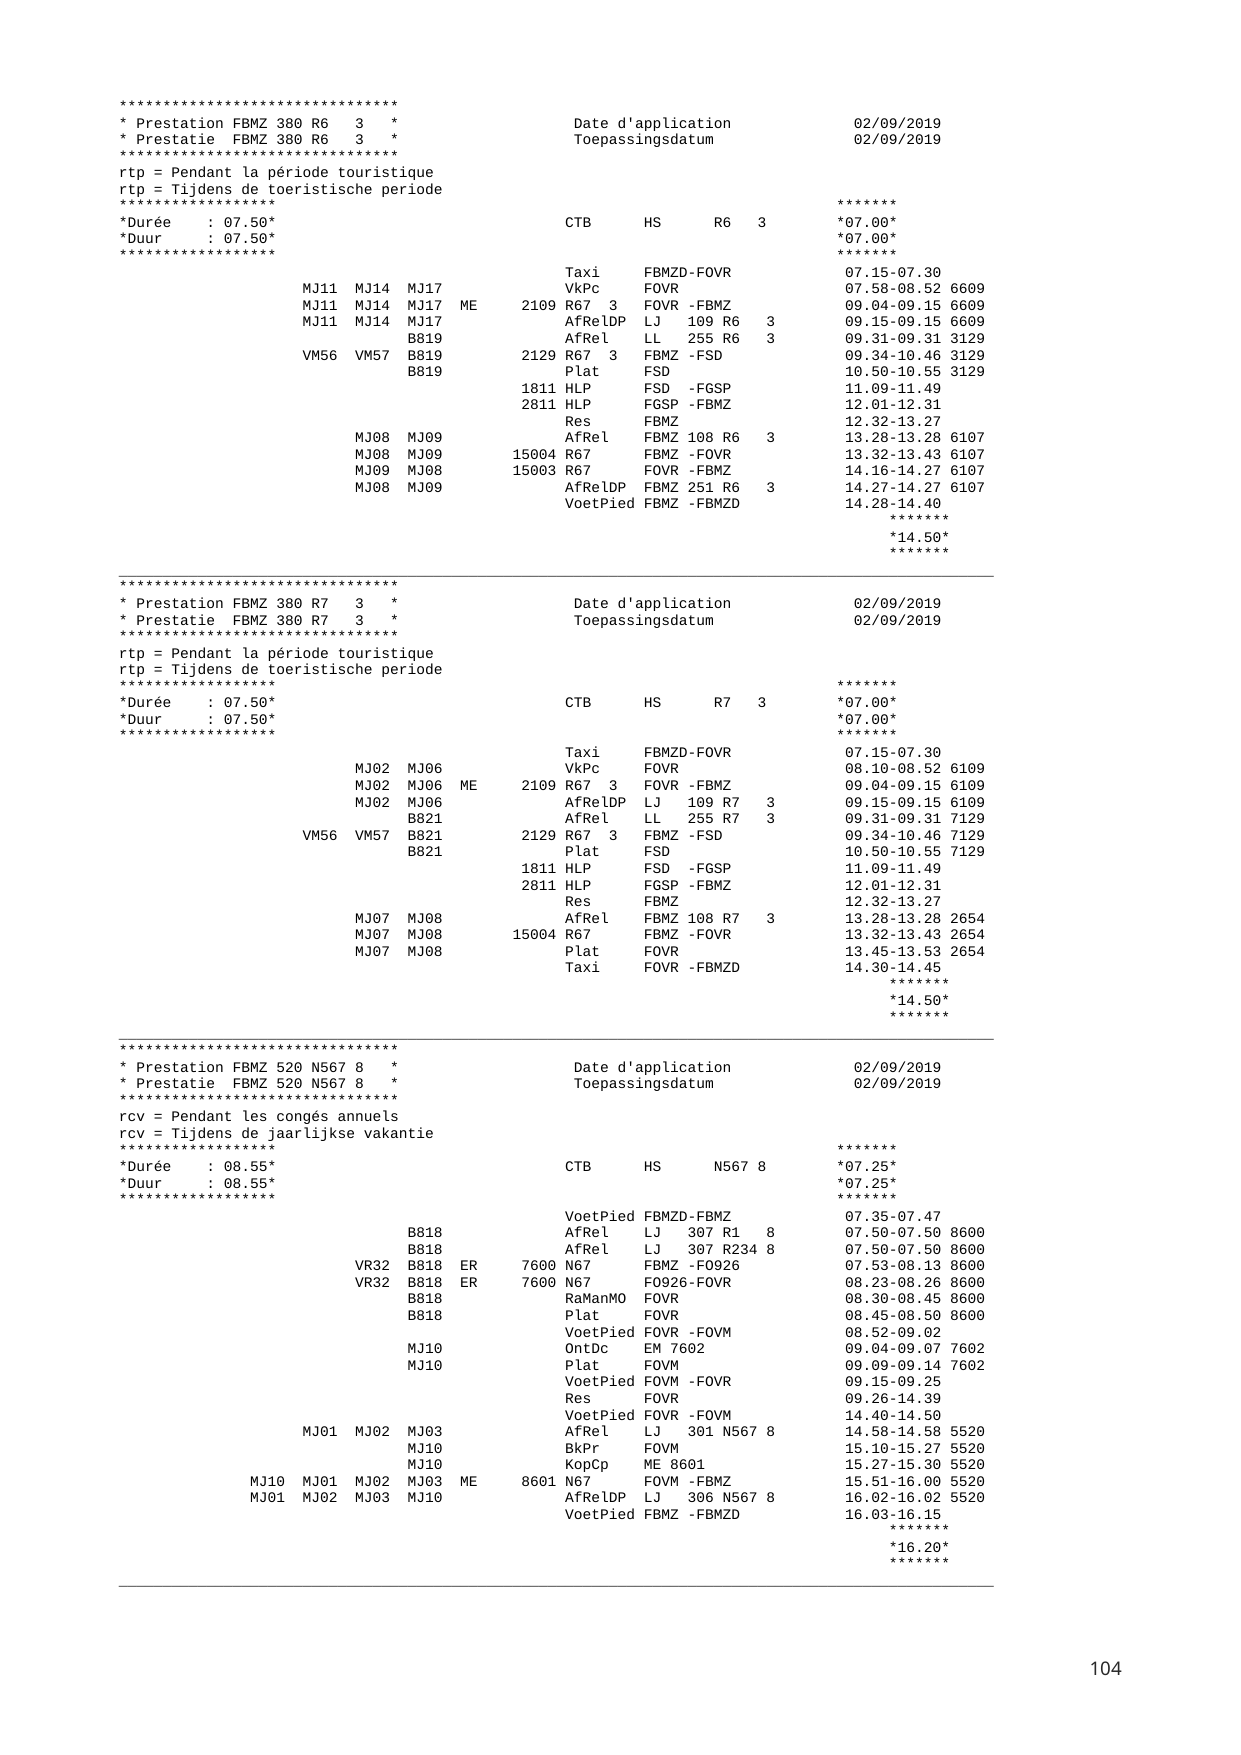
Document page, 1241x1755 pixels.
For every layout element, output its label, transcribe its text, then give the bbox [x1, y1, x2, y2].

text ******************************** * Prestation FBMZ 380 R7 3 * Date d'application 02/09/2019 * Prestatie FBMZ 380 R7 3 * Toepassingsdatum 02/09/2019 ******************************** rtp = Pendant la période touristique rtp = Tijdens de toeristische periode ****************** ******* *Durée : 07.50* CTB HS R7 3 *07.00* *Duur : 07.50* *07.00* ****************** ******* Taxi FBMZD-FOVR 07.15-07.30 MJ02 MJ06 VkPc FOVR 08.10-08.52 6109 MJ02 MJ06 ME 2109 R67 3 FOVR -FBMZ 09.04-09.15 6109 MJ02 MJ06 AfRelDP LJ 109 R7 3 09.15-09.15 6109 B821 AfRel LL 255 R7 3 09.31-09.31 7129 VM56 VM57 B821 2129 R67 3 FBMZ -FSD 09.34-10.46 7129 B821 Plat FSD 10.50-10.55 7129 1811 HLP FSD -FGSP 11.09-11.49 2811 HLP FGSP -FBMZ 12.01-12.31 Res FBMZ 12.32-13.27 MJ07 MJ08 AfRel FBMZ 108 R7 3 13.28-13.28 2654 MJ07 MJ08 15004 R67 FBMZ -FOVR 13.32-13.43 2654 MJ07 MJ08 Plat FOVR 13.45-13.53 2654 Taxi FOVR -FBMZD 14.30-14.45 ******* *14.50* ******* ____________________________________________________________________________________________________ [119, 579, 1122, 1043]
text ******************************** * Prestation FBMZ 380 R6 3 * Date d'application 02/09/2019 * Prestatie FBMZ 380 R6 3 * Toepassingsdatum 02/09/2019 ******************************** rtp = Pendant la période touristique rtp = Tijdens de toeristische periode ****************** ******* *Durée : 07.50* CTB HS R6 3 *07.00* *Duur : 07.50* *07.00* ****************** ******* Taxi FBMZD-FOVR 07.15-07.30 MJ11 MJ14 MJ17 VkPc FOVR 07.58-08.52 6609 MJ11 MJ14 MJ17 ME 2109 R67 3 FOVR -FBMZ 09.04-09.15 6609 MJ11 MJ14 MJ17 AfRelDP LJ 109 R6 3 09.15-09.15 6609 B819 AfRel LL 255 R6 3 09.31-09.31 3129 VM56 VM57 B819 2129 R67 3 FBMZ -FSD 09.34-10.46 3129 B819 Plat FSD 10.50-10.55 3129 1811 HLP FSD -FGSP 11.09-11.49 2811 HLP FGSP -FBMZ 12.01-12.31 Res FBMZ 12.32-13.27 MJ08 MJ09 AfRel FBMZ 108 R6 3 13.28-13.28 6107 MJ08 MJ09 15004 R67 FBMZ -FOVR 13.32-13.43 6107 MJ09 MJ08 15003 R67 FOVR -FBMZ 14.16-14.27 6107 MJ08 MJ09 AfRelDP FBMZ 251 R6 3 14.27-14.27 6107 VoetPied FBMZ -FBMZD 14.28-14.40 ******* *14.50* ******* ____________________________________________________________________________________________________ [119, 99, 1122, 579]
text ******************************** * Prestation FBMZ 520 N567 8 * Date d'application 02/09/2019 * Prestatie FBMZ 520 N567 8 * Toepassingsdatum 02/09/2019 ******************************** rcv = Pendant les congés annuels rcv = Tijdens de jaarlijkse vakantie ****************** ******* *Durée : 08.55* CTB HS N567 8 *07.25* *Duur : 08.55* *07.25* ****************** ******* VoetPied FBMZD-FBMZ 07.35-07.47 B818 AfRel LJ 307 R1 8 07.50-07.50 8600 B818 AfRel LJ 307 R234 8 07.50-07.50 8600 VR32 B818 ER 7600 N67 FBMZ -FO926 07.53-08.13 8600 VR32 B818 ER 7600 N67 FO926-FOVR 08.23-08.26 8600 B818 RaManMO FOVR 08.30-08.45 8600 B818 Plat FOVR 08.45-08.50 8600 VoetPied FOVR -FOVM 08.52-09.02 MJ10 OntDc EM 7602 09.04-09.07 7602 MJ10 Plat FOVM 09.09-09.14 7602 VoetPied FOVM -FOVR 09.15-09.25 Res FOVR 09.26-14.39 VoetPied FOVR -FOVM 14.40-14.50 MJ01 MJ02 MJ03 AfRel LJ 301 N567 8 14.58-14.58 5520 MJ10 BkPr FOVM 15.10-15.27 5520 MJ10 KopCp ME 8601 15.27-15.30 5520 MJ10 MJ01 MJ02 MJ03 ME 8601 N67 FOVM -FBMZ 15.51-16.00 5520 MJ01 MJ02 MJ03 MJ10 AfRelDP LJ 306 N567 8 16.02-16.02 5520 VoetPied FBMZ -FBMZD 16.03-16.15 ******* *16.20* ******* ____________________________________________________________________________________________________ [119, 1043, 1122, 1590]
